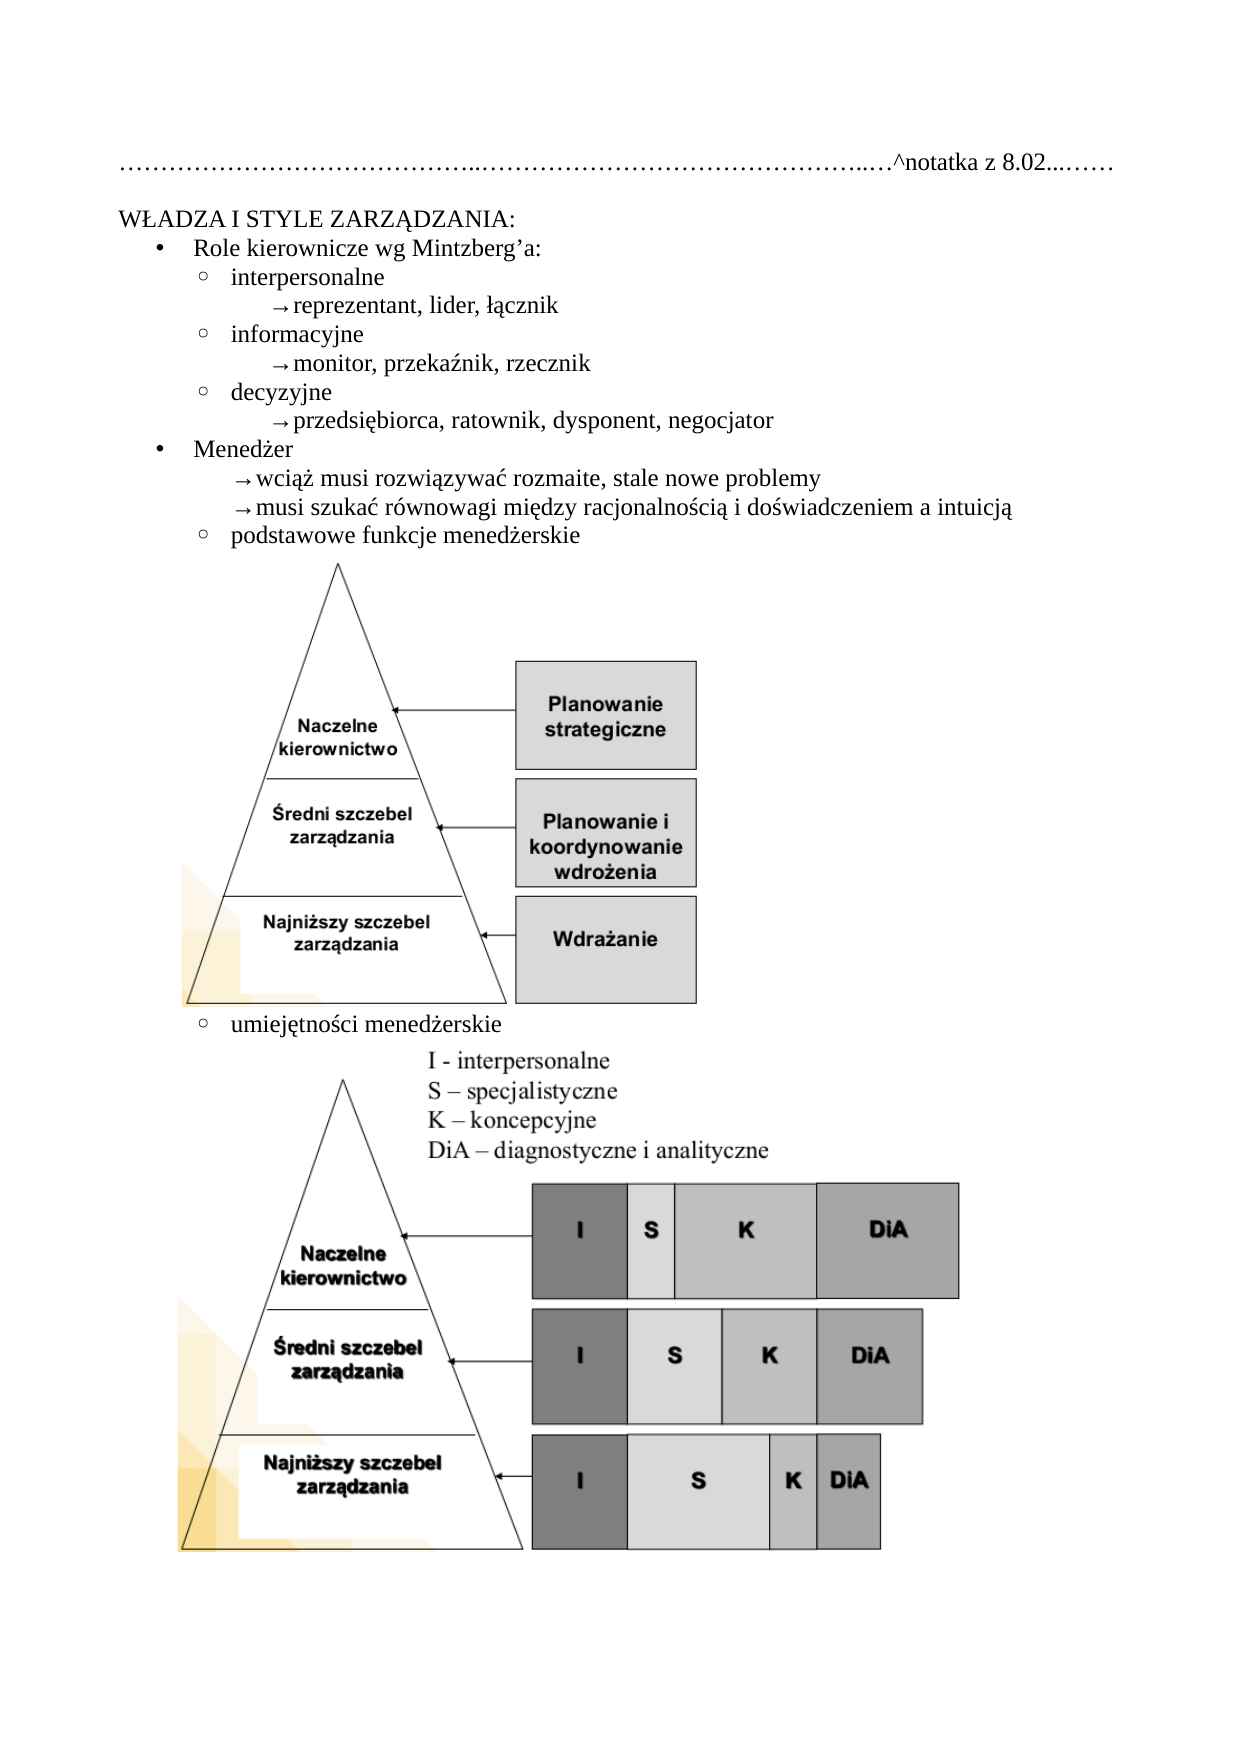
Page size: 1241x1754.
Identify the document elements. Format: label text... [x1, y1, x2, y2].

list →wciąż musi rozwiązywać rozmaite, stale nowe problemy [193, 463, 1122, 492]
list interpersonalne [193, 262, 1122, 291]
list →monitor, przekaźnik, rzecznik [231, 348, 1122, 377]
text ……………………………………..………………………………………..…^notatka z 8.02...…… [118, 147, 1122, 176]
list umiejętności menedżerskie [193, 1009, 1122, 1038]
list podstawowe funkcje menedżerskie [193, 521, 1122, 549]
list →przedsiębiorca, ratownik, dysponent, negocjator [231, 406, 1122, 434]
list decyzyjne [193, 377, 1122, 406]
list informacyjne [193, 319, 1122, 348]
text WŁADZA I STYLE ZARZĄDZANIA: [118, 204, 1122, 233]
list Menedżer [156, 434, 1122, 463]
picture [177, 1045, 965, 1552]
picture [181, 558, 702, 1007]
list Role kierownicze wg Mintzberg’a: [156, 233, 1122, 262]
list →reprezentant, lider, łącznik [231, 291, 1122, 319]
list →musi szukać równowagi między racjonalnością i doświadczeniem a intuicją [193, 492, 1122, 521]
